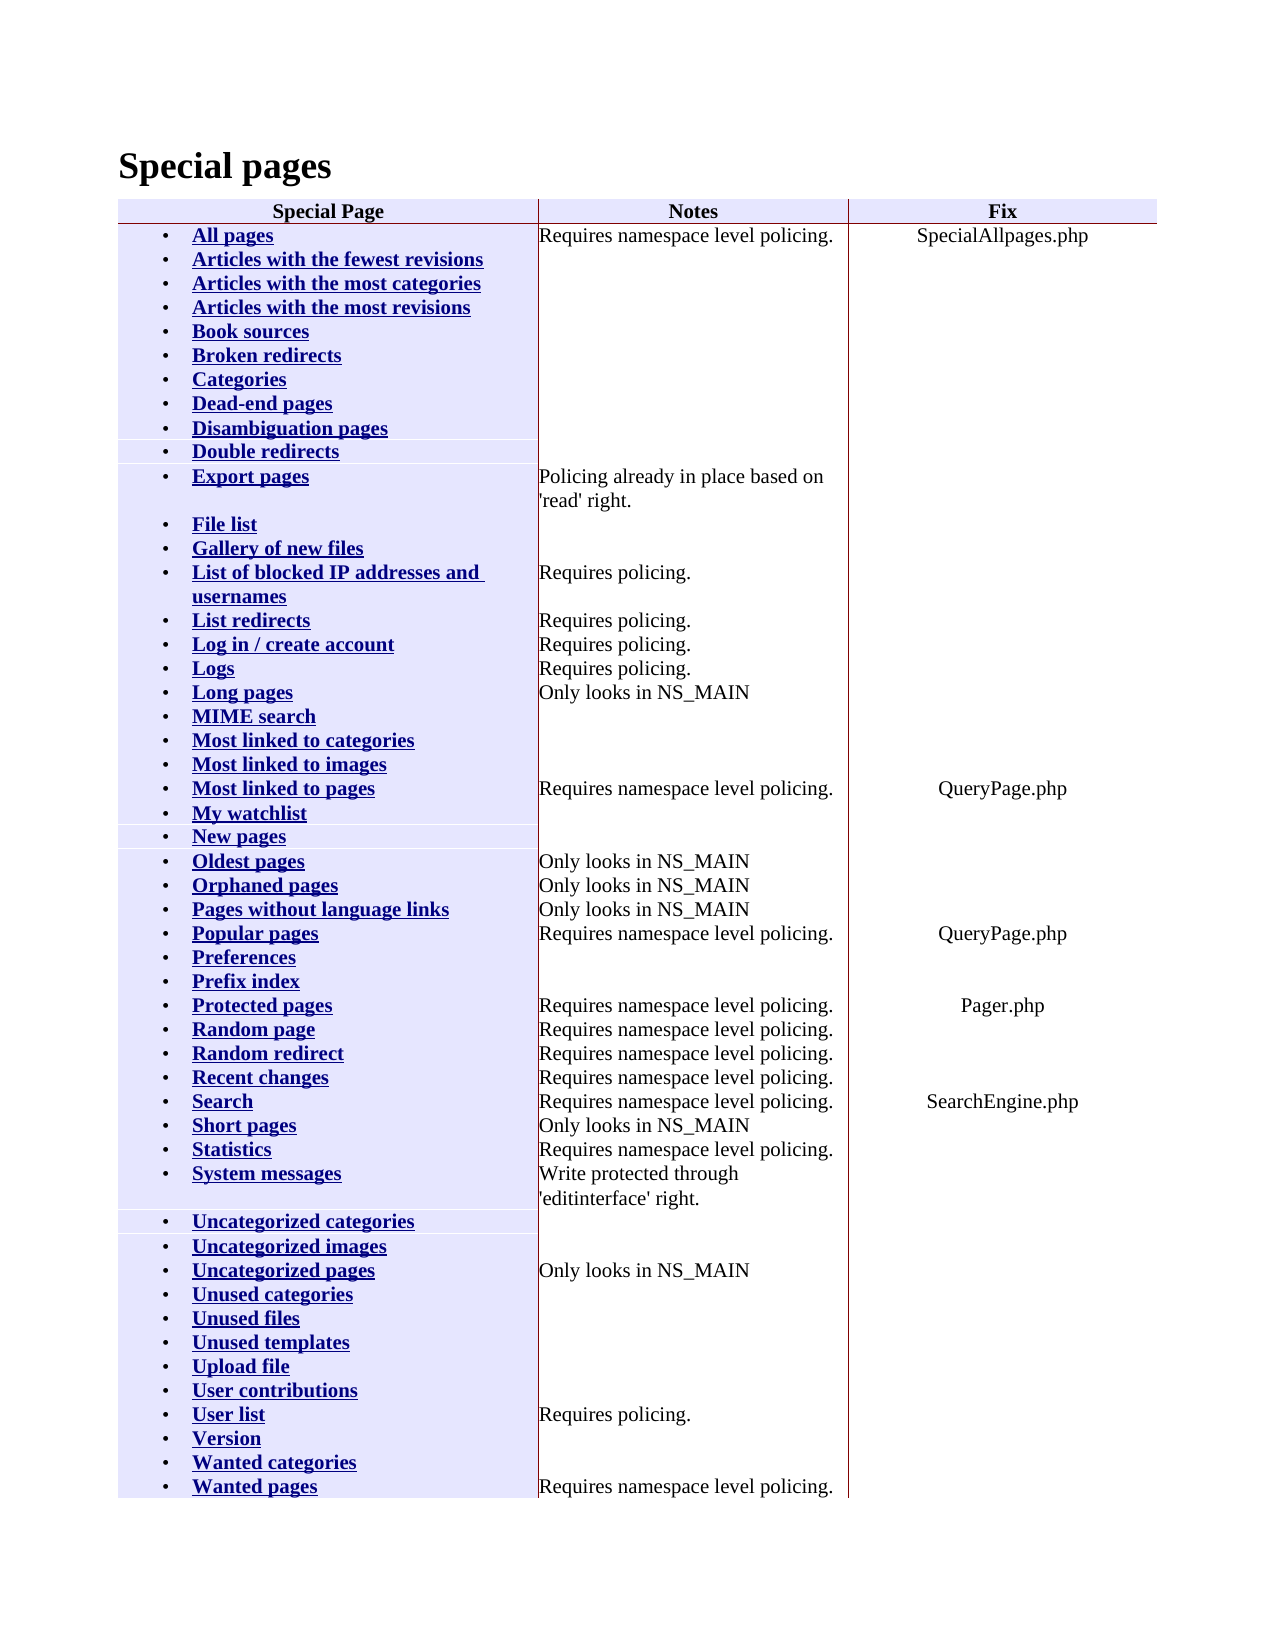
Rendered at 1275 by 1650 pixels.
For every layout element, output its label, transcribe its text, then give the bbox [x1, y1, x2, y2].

table_cell Requires policing. [539, 608, 848, 632]
table_cell Policing already in place based on 'read' right. [539, 464, 848, 512]
table_cell Requires namespace level policing. [539, 1474, 848, 1498]
table_cell Wanted categories [118, 1450, 538, 1474]
table_cell [849, 536, 1157, 560]
table_cell Categories [118, 367, 538, 391]
table_cell [849, 945, 1157, 969]
table_cell [849, 1161, 1157, 1209]
table_cell Unused categories [118, 1282, 538, 1306]
table_cell Requires namespace level policing. [539, 993, 848, 1017]
table_cell Requires namespace level policing. [539, 1041, 848, 1065]
table_cell [539, 1450, 848, 1474]
table_cell Short pages [118, 1113, 538, 1137]
table_cell [539, 367, 848, 391]
table_cell MIME search [118, 704, 538, 728]
table_cell [849, 1234, 1157, 1258]
table_cell Requires namespace level policing. [539, 776, 848, 800]
table_cell [849, 1330, 1157, 1354]
table_header Fix [849, 199, 1157, 223]
table_cell Export pages [118, 464, 538, 512]
table_cell Articles with the most categories [118, 271, 538, 295]
table_cell [849, 825, 1157, 848]
table_cell [849, 704, 1157, 728]
table_cell Log in / create account [118, 632, 538, 656]
table_cell [539, 1282, 848, 1306]
table_cell Write protected through 'editinterface' right. [539, 1161, 848, 1209]
table_cell Most linked to pages [118, 776, 538, 800]
table_cell Only looks in NS_MAIN [539, 1258, 848, 1282]
table_cell User list [118, 1402, 538, 1426]
table_cell System messages [118, 1161, 538, 1209]
table_cell Book sources [118, 319, 538, 343]
table_cell [539, 969, 848, 993]
table_cell [849, 440, 1157, 463]
table_cell Unused templates [118, 1330, 538, 1354]
table_cell Search [118, 1089, 538, 1113]
table_cell [849, 1113, 1157, 1137]
table_cell [849, 415, 1157, 439]
table_cell [849, 560, 1157, 608]
table_cell [849, 295, 1157, 319]
table_cell [849, 1378, 1157, 1402]
table_cell [849, 680, 1157, 704]
table_cell File list [118, 512, 538, 536]
table_cell SpecialAllpages.php [849, 224, 1157, 247]
table_cell QueryPage.php [849, 921, 1157, 945]
table_cell Requires namespace level policing. [539, 921, 848, 945]
table_cell Only looks in NS_MAIN [539, 680, 848, 704]
table_cell All pages [118, 224, 538, 247]
table_cell [539, 391, 848, 415]
table_cell [539, 1306, 848, 1330]
table_header Special Page [118, 199, 538, 223]
table_cell Requires namespace level policing. [539, 1089, 848, 1113]
table_cell Long pages [118, 680, 538, 704]
table_cell [539, 825, 848, 848]
table_cell [849, 1354, 1157, 1378]
table_header Notes [539, 199, 848, 223]
table_cell User contributions [118, 1378, 538, 1402]
table_cell [539, 440, 848, 463]
table_cell [539, 728, 848, 752]
table_cell Uncategorized images [118, 1234, 538, 1258]
table_cell [849, 849, 1157, 873]
table_cell My watchlist [118, 800, 538, 824]
table_cell Pager.php [849, 993, 1157, 1017]
table_cell Wanted pages [118, 1474, 538, 1498]
table_cell [849, 1450, 1157, 1474]
table_cell Most linked to categories [118, 728, 538, 752]
table_cell [539, 415, 848, 439]
table_cell [849, 897, 1157, 921]
table_cell Double redirects [118, 440, 538, 463]
table_cell Articles with the most revisions [118, 295, 538, 319]
table_cell [539, 752, 848, 776]
table_cell Uncategorized categories [118, 1210, 538, 1233]
table_cell SearchEngine.php [849, 1089, 1157, 1113]
table_cell [539, 1426, 848, 1450]
table_cell [849, 512, 1157, 536]
table_cell [539, 247, 848, 271]
table_cell Only looks in NS_MAIN [539, 873, 848, 897]
table_cell Broken redirects [118, 343, 538, 367]
table_cell Disambiguation pages [118, 415, 538, 439]
table_cell [539, 704, 848, 728]
table_cell Pages without language links [118, 897, 538, 921]
table_cell [849, 1258, 1157, 1282]
table_cell QueryPage.php [849, 776, 1157, 800]
table_cell Version [118, 1426, 538, 1450]
table_cell Protected pages [118, 993, 538, 1017]
table_cell Requires policing. [539, 560, 848, 608]
table_cell Oldest pages [118, 849, 538, 873]
table_cell List redirects [118, 608, 538, 632]
table_cell [539, 1210, 848, 1233]
table_cell [849, 1306, 1157, 1330]
table_cell [849, 464, 1157, 512]
table_cell [849, 1402, 1157, 1426]
table_cell Prefix index [118, 969, 538, 993]
table_cell Requires policing. [539, 1402, 848, 1426]
table_cell [849, 1017, 1157, 1041]
table_cell [539, 1234, 848, 1258]
table_cell [539, 271, 848, 295]
table_cell [849, 367, 1157, 391]
table_cell [849, 391, 1157, 415]
table_cell Unused files [118, 1306, 538, 1330]
table_cell Only looks in NS_MAIN [539, 849, 848, 873]
table_cell Logs [118, 656, 538, 680]
table_cell Random page [118, 1017, 538, 1041]
table_cell [539, 945, 848, 969]
table_cell [849, 728, 1157, 752]
table_cell Preferences [118, 945, 538, 969]
table_cell Requires policing. [539, 632, 848, 656]
table_cell Requires policing. [539, 656, 848, 680]
subtitle Special pages [118, 143, 1157, 186]
table_cell Most linked to images [118, 752, 538, 776]
table_cell [849, 1210, 1157, 1233]
table_cell Requires namespace level policing. [539, 1065, 848, 1089]
table_cell [539, 343, 848, 367]
table_cell [849, 969, 1157, 993]
table_cell [849, 608, 1157, 632]
table_cell Requires namespace level policing. [539, 1137, 848, 1161]
table_cell [849, 632, 1157, 656]
table_cell [849, 319, 1157, 343]
table_cell [849, 1065, 1157, 1089]
table_cell Only looks in NS_MAIN [539, 1113, 848, 1137]
table_cell [849, 656, 1157, 680]
table_cell Requires namespace level policing. [539, 1017, 848, 1041]
table_cell Recent changes [118, 1065, 538, 1089]
table_cell Gallery of new files [118, 536, 538, 560]
table_cell Articles with the fewest revisions [118, 247, 538, 271]
table_cell [849, 873, 1157, 897]
table_cell Only looks in NS_MAIN [539, 897, 848, 921]
table_cell [539, 512, 848, 536]
table_cell [539, 295, 848, 319]
table_cell Random redirect [118, 1041, 538, 1065]
table_cell [539, 1330, 848, 1354]
table_cell Statistics [118, 1137, 538, 1161]
table_cell Dead-end pages [118, 391, 538, 415]
table_cell [539, 1378, 848, 1402]
table_cell Popular pages [118, 921, 538, 945]
table_cell Upload file [118, 1354, 538, 1378]
table_cell [539, 536, 848, 560]
table_cell [849, 1137, 1157, 1161]
table_cell [849, 271, 1157, 295]
table_cell [849, 800, 1157, 824]
table_cell [539, 1354, 848, 1378]
table_cell New pages [118, 825, 538, 848]
table_cell [849, 1474, 1157, 1498]
table_cell Orphaned pages [118, 873, 538, 897]
table_cell [849, 1282, 1157, 1306]
table_cell [539, 319, 848, 343]
table_cell [849, 1426, 1157, 1450]
table_cell List of blocked IP addresses and usernames [118, 560, 538, 608]
table_cell [849, 752, 1157, 776]
table_cell [849, 343, 1157, 367]
table_cell Uncategorized pages [118, 1258, 538, 1282]
table_cell [849, 1041, 1157, 1065]
table_cell [539, 800, 848, 824]
table_cell [849, 247, 1157, 271]
table_cell Requires namespace level policing. [539, 224, 848, 247]
